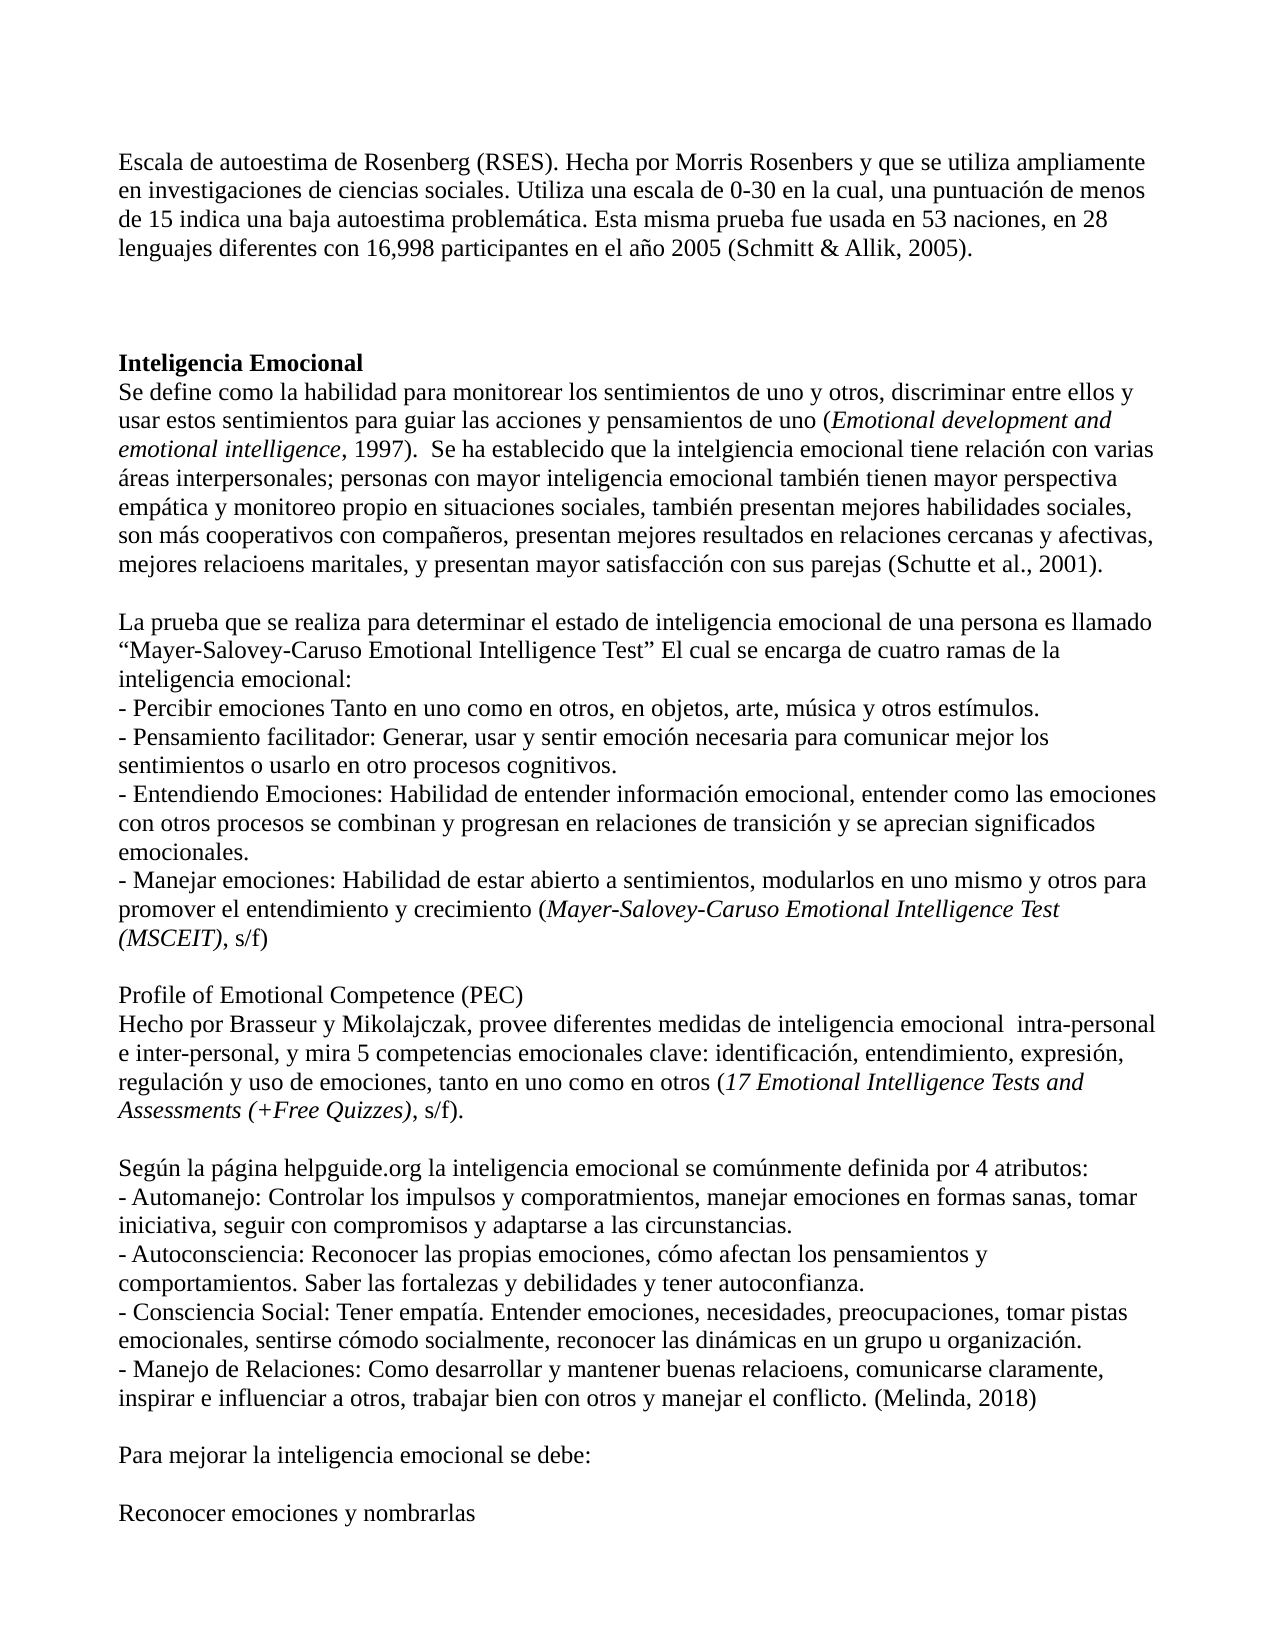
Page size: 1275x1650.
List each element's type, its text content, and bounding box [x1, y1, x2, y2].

text Inteligencia Emocional [118, 348, 1157, 377]
text Hecho por Brasseur y Mikolajczak, provee diferentes medidas de inteligencia emocional intra-personal e inter-personal, y mira 5 competencias emocionales clave: identificación, entendimiento, expresión, regulación y uso de emociones, tanto en uno como en otros (17 Emotional Intelligence Tests and Assessments (+Free Quizzes), s/f). [118, 1009, 1157, 1124]
text - Entendiendo Emociones: Habilidad de entender información emocional, entender como las emociones con otros procesos se combinan y progresan en relaciones de transición y se aprecian significados emocionales. [118, 779, 1157, 866]
text - Percibir emociones Tanto en uno como en otros, en objetos, arte, música y otros estímulos. [118, 693, 1157, 722]
text Según la página helpguide.org la inteligencia emocional se comúnmente definida por 4 atributos: [118, 1153, 1157, 1182]
text Profile of Emotional Competence (PEC) [118, 981, 1157, 1009]
text La prueba que se realiza para determinar el estado de inteligencia emocional de una persona es llamado “Mayer-Salovey-Caruso Emotional Intelligence Test” El cual se encarga de cuatro ramas de la inteligencia emocional: [118, 607, 1157, 693]
text - Manejar emociones: Habilidad de estar abierto a sentimientos, modularlos en uno mismo y otros para promover el entendimiento y crecimiento (Mayer-Salovey-Caruso Emotional Intelligence Test (MSCEIT), s/f) [118, 866, 1157, 952]
text Para mejorar la inteligencia emocional se debe: [118, 1441, 1157, 1469]
text - Autoconsciencia: Reconocer las propias emociones, cómo afectan los pensamientos y comportamientos. Saber las fortalezas y debilidades y tener autoconfianza. [118, 1239, 1157, 1297]
text - Pensamiento facilitador: Generar, usar y sentir emoción necesaria para comunicar mejor los sentimientos o usarlo en otro procesos cognitivos. [118, 722, 1157, 779]
text Se define como la habilidad para monitorear los sentimientos de uno y otros, discriminar entre ellos y usar estos sentimientos para guiar las acciones y pensamientos de uno (Emotional development and emotional intelligence, 1997). Se ha establecido que la intelgiencia emocional tiene relación con varias áreas interpersonales; personas con mayor inteligencia emocional también tienen mayor perspectiva empática y monitoreo propio en situaciones sociales, también presentan mejores habilidades sociales, son más cooperativos con compañeros, presentan mejores resultados en relaciones cercanas y afectivas, mejores relacioens maritales, y presentan mayor satisfacción con sus parejas (Schutte et al., 2001). [118, 377, 1157, 578]
text - Manejo de Relaciones: Como desarrollar y mantener buenas relacioens, comunicarse claramente, inspirar e influenciar a otros, trabajar bien con otros y manejar el conflicto. (Melinda, 2018) [118, 1354, 1157, 1412]
text Reconocer emociones y nombrarlas [118, 1498, 1157, 1527]
text - Consciencia Social: Tener empatía. Entender emociones, necesidades, preocupaciones, tomar pistas emocionales, sentirse cómodo socialmente, reconocer las dinámicas en un grupo u organización. [118, 1297, 1157, 1354]
text - Automanejo: Controlar los impulsos y comporatmientos, manejar emociones en formas sanas, tomar iniciativa, seguir con compromisos y adaptarse a las circunstancias. [118, 1182, 1157, 1239]
text Escala de autoestima de Rosenberg (RSES). Hecha por Morris Rosenbers y que se utiliza ampliamente en investigaciones de ciencias sociales. Utiliza una escala de 0-30 en la cual, una puntuación de menos de 15 indica una baja autoestima problemática. Esta misma prueba fue usada en 53 naciones, en 28 lenguajes diferentes con 16,998 participantes en el año 2005 (Schmitt & Allik, 2005). [118, 147, 1157, 262]
